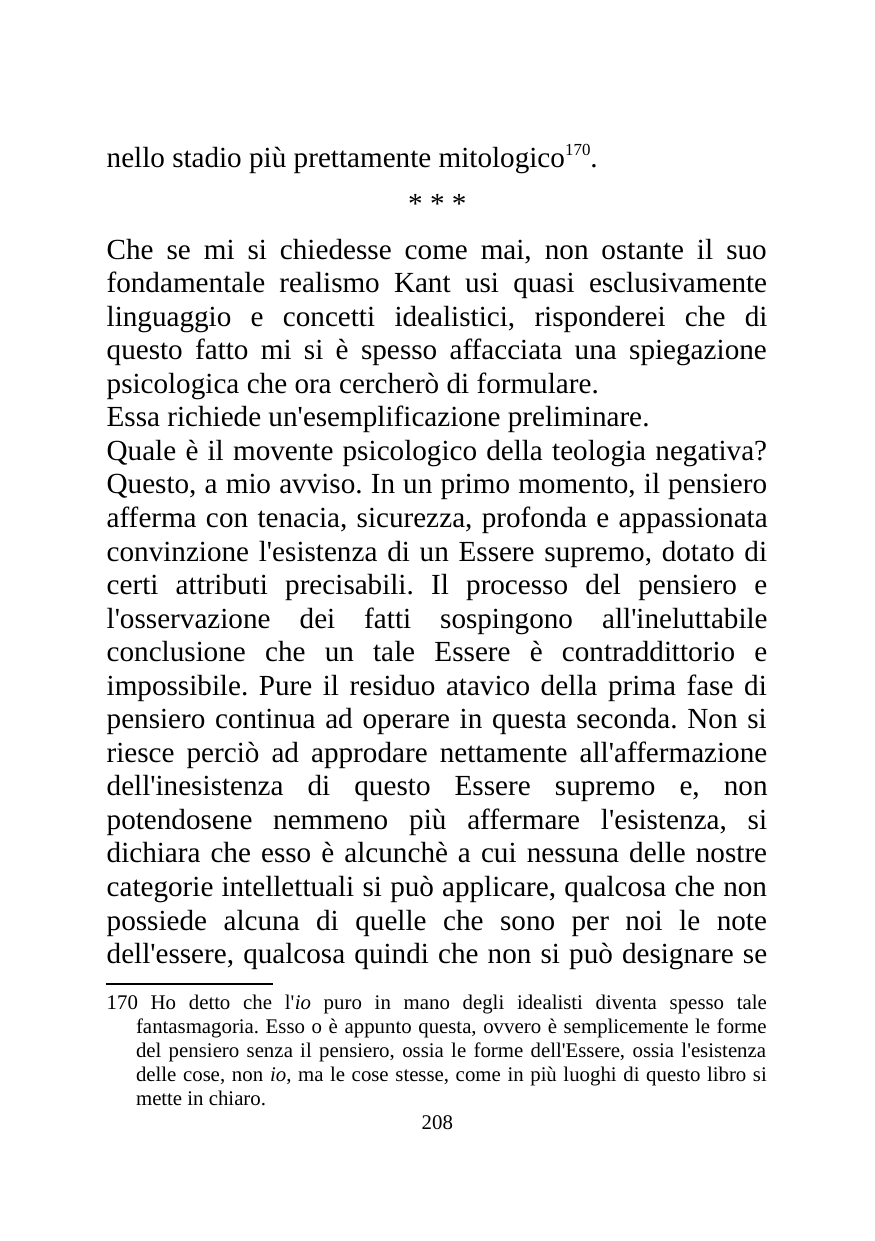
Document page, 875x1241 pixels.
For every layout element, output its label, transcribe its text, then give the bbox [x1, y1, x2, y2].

text * * * [106, 186, 768, 219]
text Che se mi si chiedesse come mai, non ostante il suo fondamentale realismo Kant usi quasi esclusivamente linguaggio e concetti idealistici, risponderei che di questo fatto mi si è spesso affacciata una spiegazione psicologica che ora cercherò di formulare. [106, 232, 768, 399]
text nello stadio più prettamente mitologico. [106, 140, 768, 173]
text Quale è il movente psicologico della teologia negativa? Questo, a mio avviso. In un primo momento, il pensiero afferma con tenacia, sicurezza, profonda e appassionata convinzione l'esistenza di un Essere supremo, dotato di certi attributi precisabili. Il processo del pensiero e l'osservazione dei fatti sospingono all'ineluttabile conclusione che un tale Essere è contraddittorio e impossibile. Pure il residuo atavico della prima fase di pensiero continua ad operare in questa seconda. Non si riesce perciò ad approdare nettamente all'affermazione dell'inesistenza di questo Essere supremo e, non potendosene nemmeno più affermare l'esistenza, si dichiara che esso è alcunchè a cui nessuna delle nostre categorie intellettuali si può applicare, qualcosa che non possiede alcuna di quelle che sono per noi le note dell'essere, qualcosa quindi che non si può designare se [106, 433, 768, 970]
text Ho detto che l'io puro in mano degli idealisti diventa spesso tale fantasmagoria. Esso o è appunto questa, ovvero è semplicemente le forme del pensiero senza il pensiero, ossia le forme dell'Essere, ossia l'esistenza delle cose, non io, ma le cose stesse, come in più luoghi di questo libro si mette in chiaro. [106, 989, 768, 1110]
text Essa richiede un'esemplificazione preliminare. [106, 399, 768, 433]
